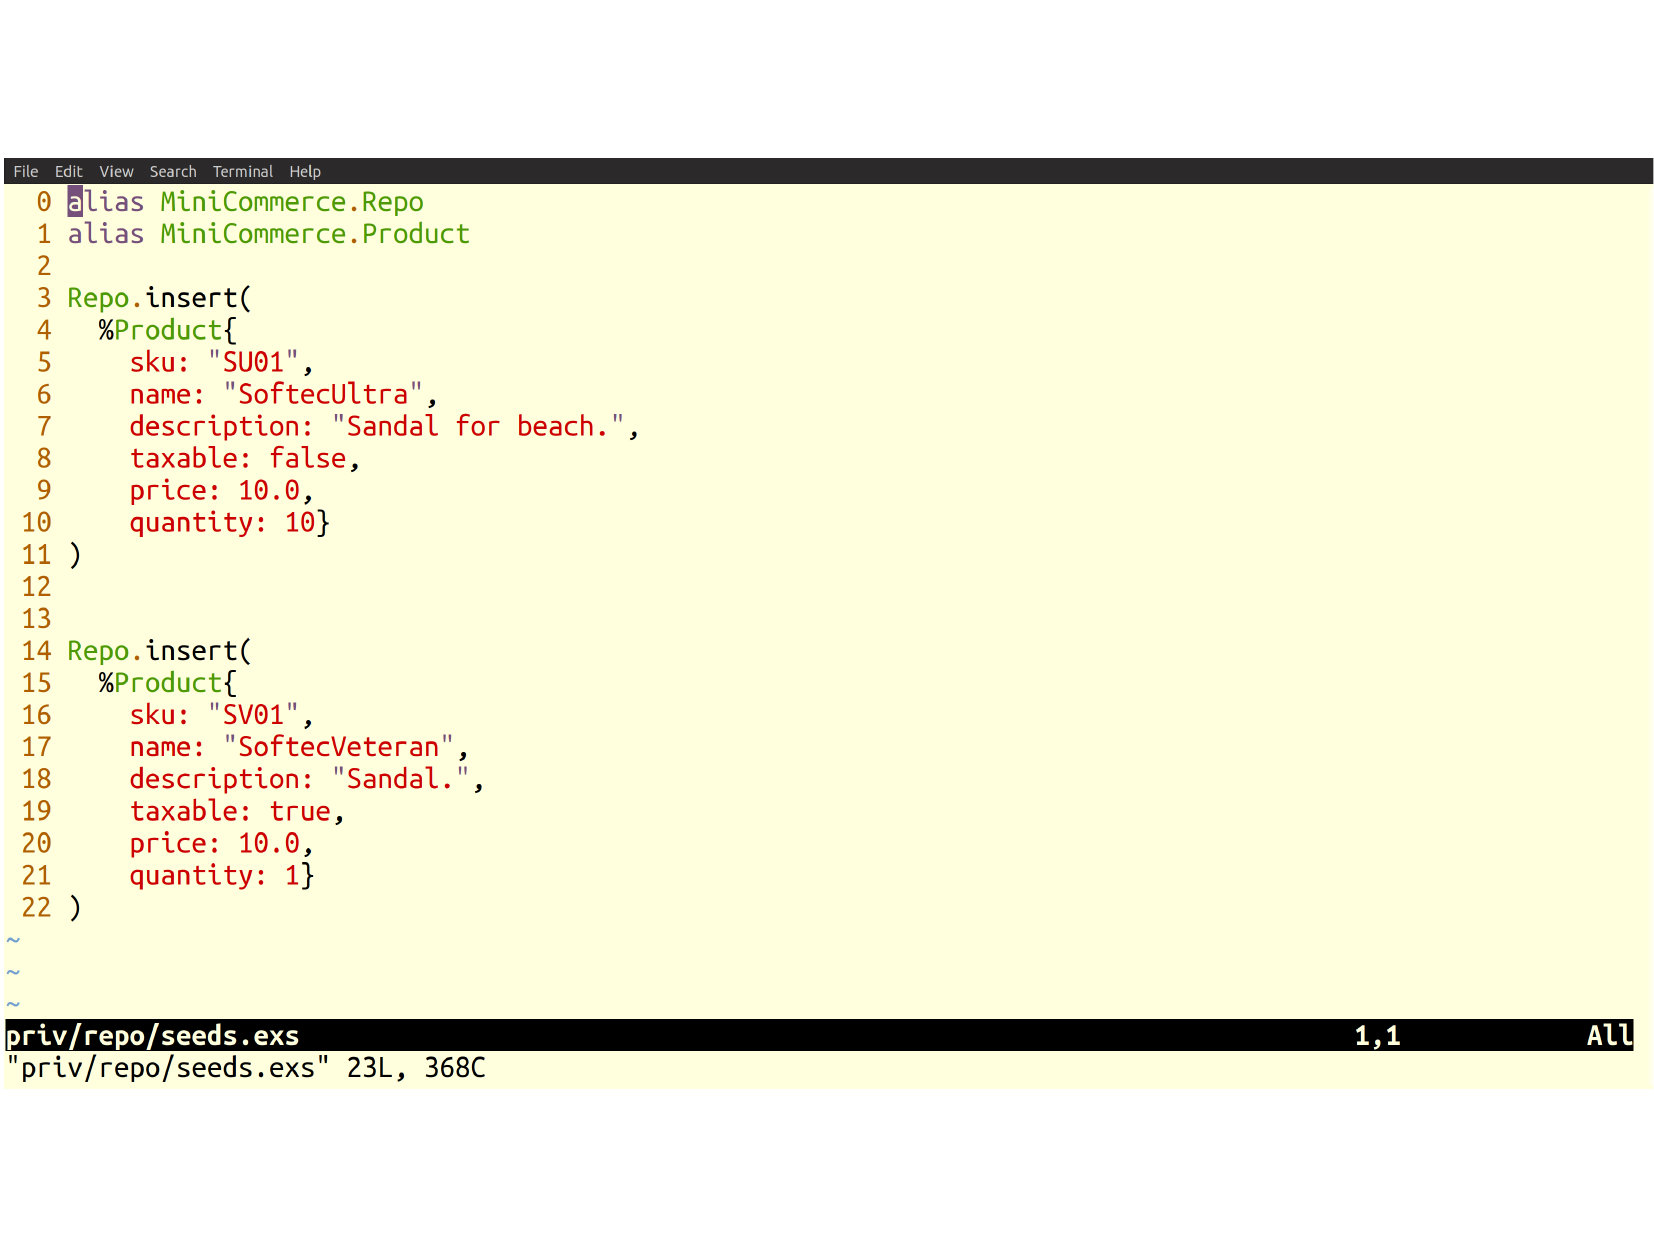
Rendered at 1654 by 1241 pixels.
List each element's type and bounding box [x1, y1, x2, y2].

picture [4, 158, 1654, 1089]
